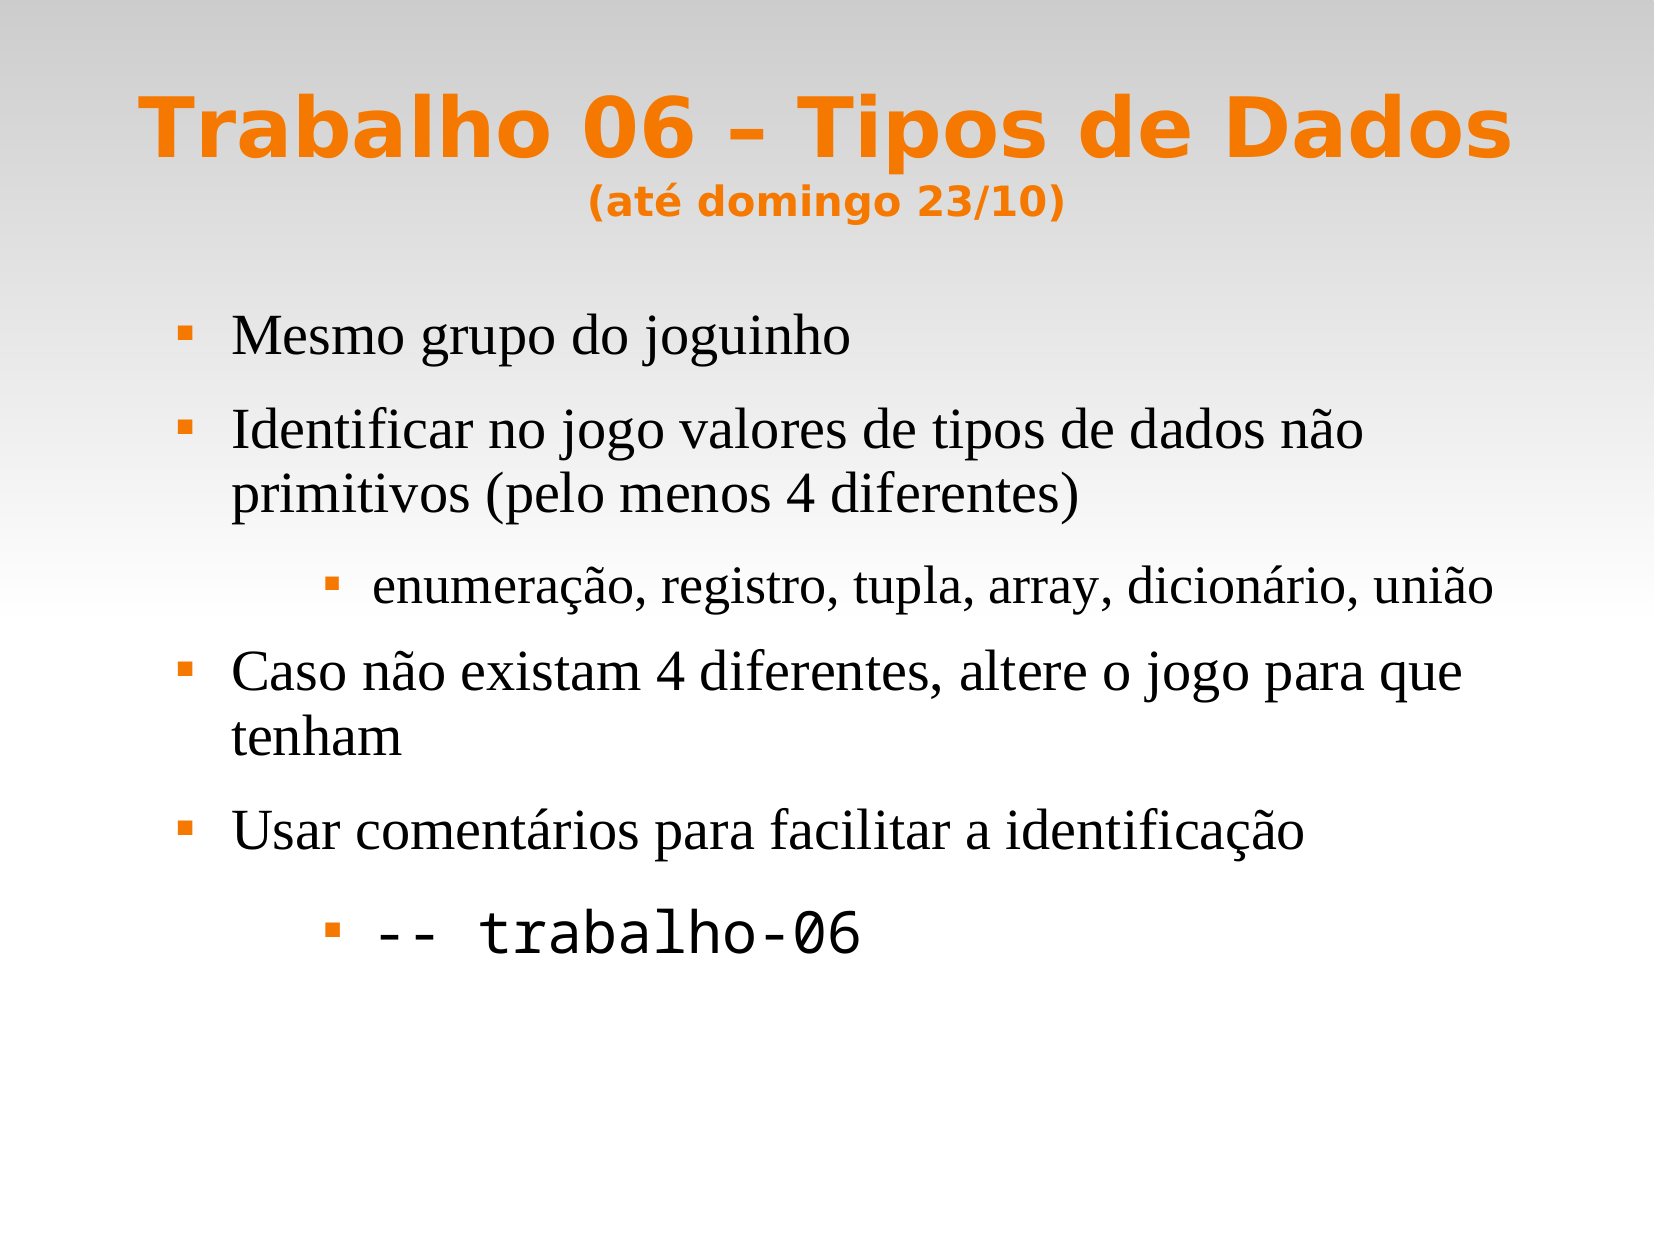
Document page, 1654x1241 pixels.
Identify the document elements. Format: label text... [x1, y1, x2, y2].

title Trabalho 06 – Tipos de Dados (até domingo 23/10) [82, 49, 1571, 257]
list Mesmo grupo do joguinho Identificar no jogo valores de tipos de dados não primitivos (pelo menos 4 diferentes) enumeração, registro, tupla, array, dicionário, união Caso não existam 4 diferentes, altere o jogo para que tenham Usar comentários para facilitar a identificação -- trabalho-06 [89, 302, 1576, 1220]
